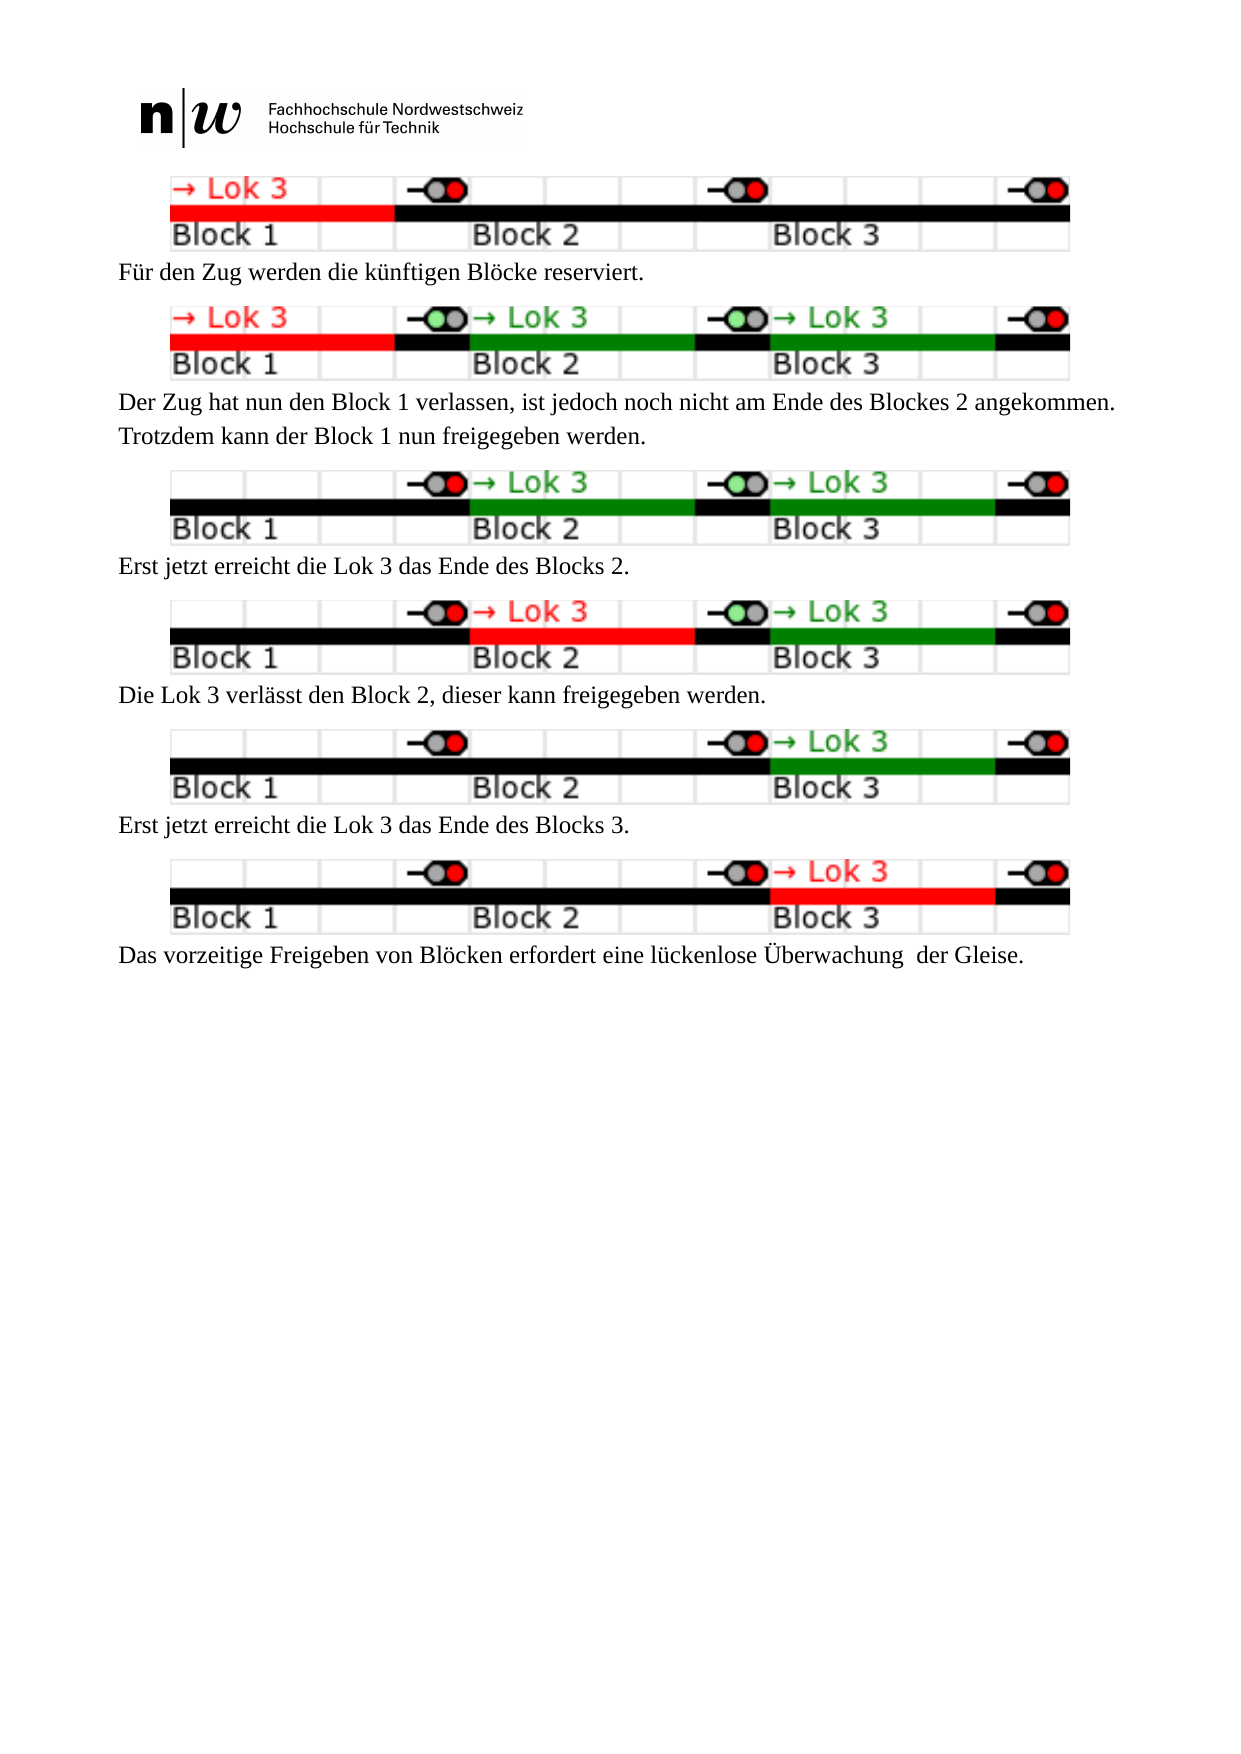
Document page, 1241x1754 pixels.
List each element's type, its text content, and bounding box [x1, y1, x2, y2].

picture [170, 306, 1071, 381]
picture [170, 859, 1071, 935]
text Der Zug hat nun den Block 1 verlassen, ist jedoch noch nicht am Ende des Blockes 2 angekommen. Trotzdem kann der Block 1 nun freigegeben werden. [118, 381, 1122, 450]
picture [170, 729, 1071, 805]
picture [170, 176, 1071, 252]
text Für den Zug werden die künftigen Blöcke reserviert. [118, 252, 1122, 286]
picture [170, 600, 1071, 675]
picture [170, 470, 1071, 546]
picture [141, 88, 523, 148]
text Die Lok 3 verlässt den Block 2, dieser kann freigegeben werden. [118, 675, 1122, 709]
text Erst jetzt erreicht die Lok 3 das Ende des Blocks 2. [118, 546, 1122, 579]
text Erst jetzt erreicht die Lok 3 das Ende des Blocks 3. [118, 805, 1122, 839]
text Das vorzeitige Freigeben von Blöcken erfordert eine lückenlose Überwachung der Gleise. [118, 935, 1122, 969]
